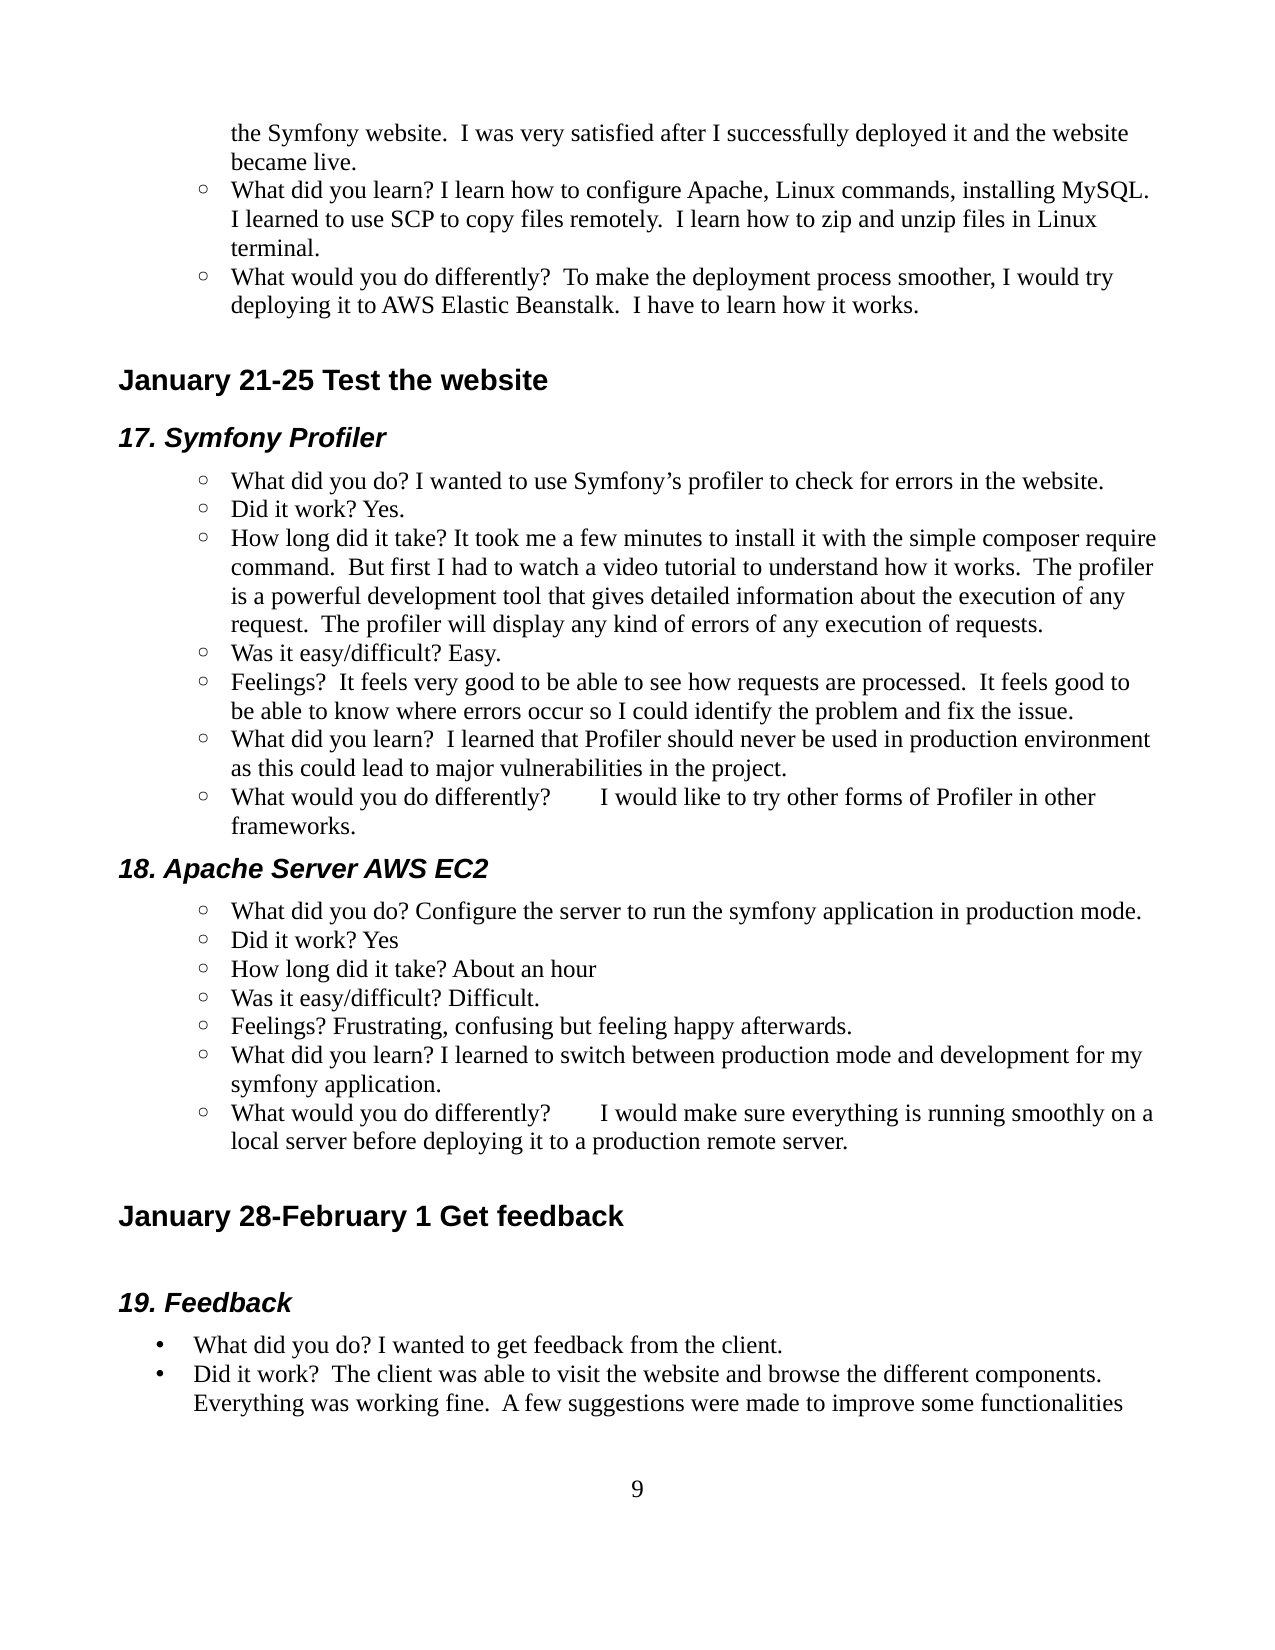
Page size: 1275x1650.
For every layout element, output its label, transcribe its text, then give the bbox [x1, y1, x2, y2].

list How long did it take? About an hour [193, 954, 1157, 983]
list Did it work? Yes. [193, 494, 1157, 523]
list Did it work? Yes [193, 925, 1157, 954]
list How long did it take? It took me a few minutes to install it with the simple composer require command. But first I had to watch a video tutorial to understand how it works. The profiler is a powerful development tool that gives detailed information about the execution of any request. The profiler will display any kind of errors of any execution of requests. [193, 523, 1157, 638]
list What did you learn? I learn how to configure Apache, Linux commands, installing MySQL. I learned to use SCP to copy files remotely. I learn how to zip and unzip files in Linux terminal. [193, 176, 1157, 262]
list What would you do differently? I would like to try other forms of Profiler in other frameworks. [193, 782, 1157, 839]
list Feelings? It feels very good to be able to see how requests are processed. It feels good to be able to know where errors occur so I could identify the problem and fix the issue. [193, 667, 1157, 724]
list Feelings? Frustrating, confusing but feeling happy afterwards. [193, 1011, 1157, 1040]
list What did you do? Configure the server to run the symfony application in production mode. [193, 896, 1157, 925]
list Was it easy/difficult? Easy. [193, 638, 1157, 667]
list the Symfony website. I was very satisfied after I successfully deployed it and the website became live. [193, 118, 1157, 176]
subtitle January 21-25 Test the website [118, 363, 1157, 396]
list What did you do? I wanted to get feedback from the client. [156, 1330, 1157, 1359]
subtitle January 28-February 1 Get feedback [118, 1198, 1157, 1232]
list Was it easy/difficult? Difficult. [193, 983, 1157, 1011]
list What did you learn? I learned to switch between production mode and development for my symfony application. [193, 1040, 1157, 1098]
subtitle 19. Feedback [118, 1286, 1157, 1318]
list What did you do? I wanted to use Symfony’s profiler to check for errors in the website. [193, 466, 1157, 494]
list What would you do differently? To make the deployment process smoother, I would try deploying it to AWS Elastic Beanstalk. I have to learn how it works. [193, 262, 1157, 319]
subtitle 18. Apache Server AWS EC2 [118, 852, 1157, 884]
list What would you do differently? I would make sure everything is running smoothly on a local server before deploying it to a production remote server. [193, 1098, 1157, 1155]
list What did you learn? I learned that Profiler should never be used in production environment as this could lead to major vulnerabilities in the project. [193, 724, 1157, 782]
list Did it work? The client was able to visit the website and browse the different components. Everything was working fine. A few suggestions were made to improve some functionalities [156, 1359, 1157, 1417]
subtitle 17. Symfony Profiler [118, 421, 1157, 453]
